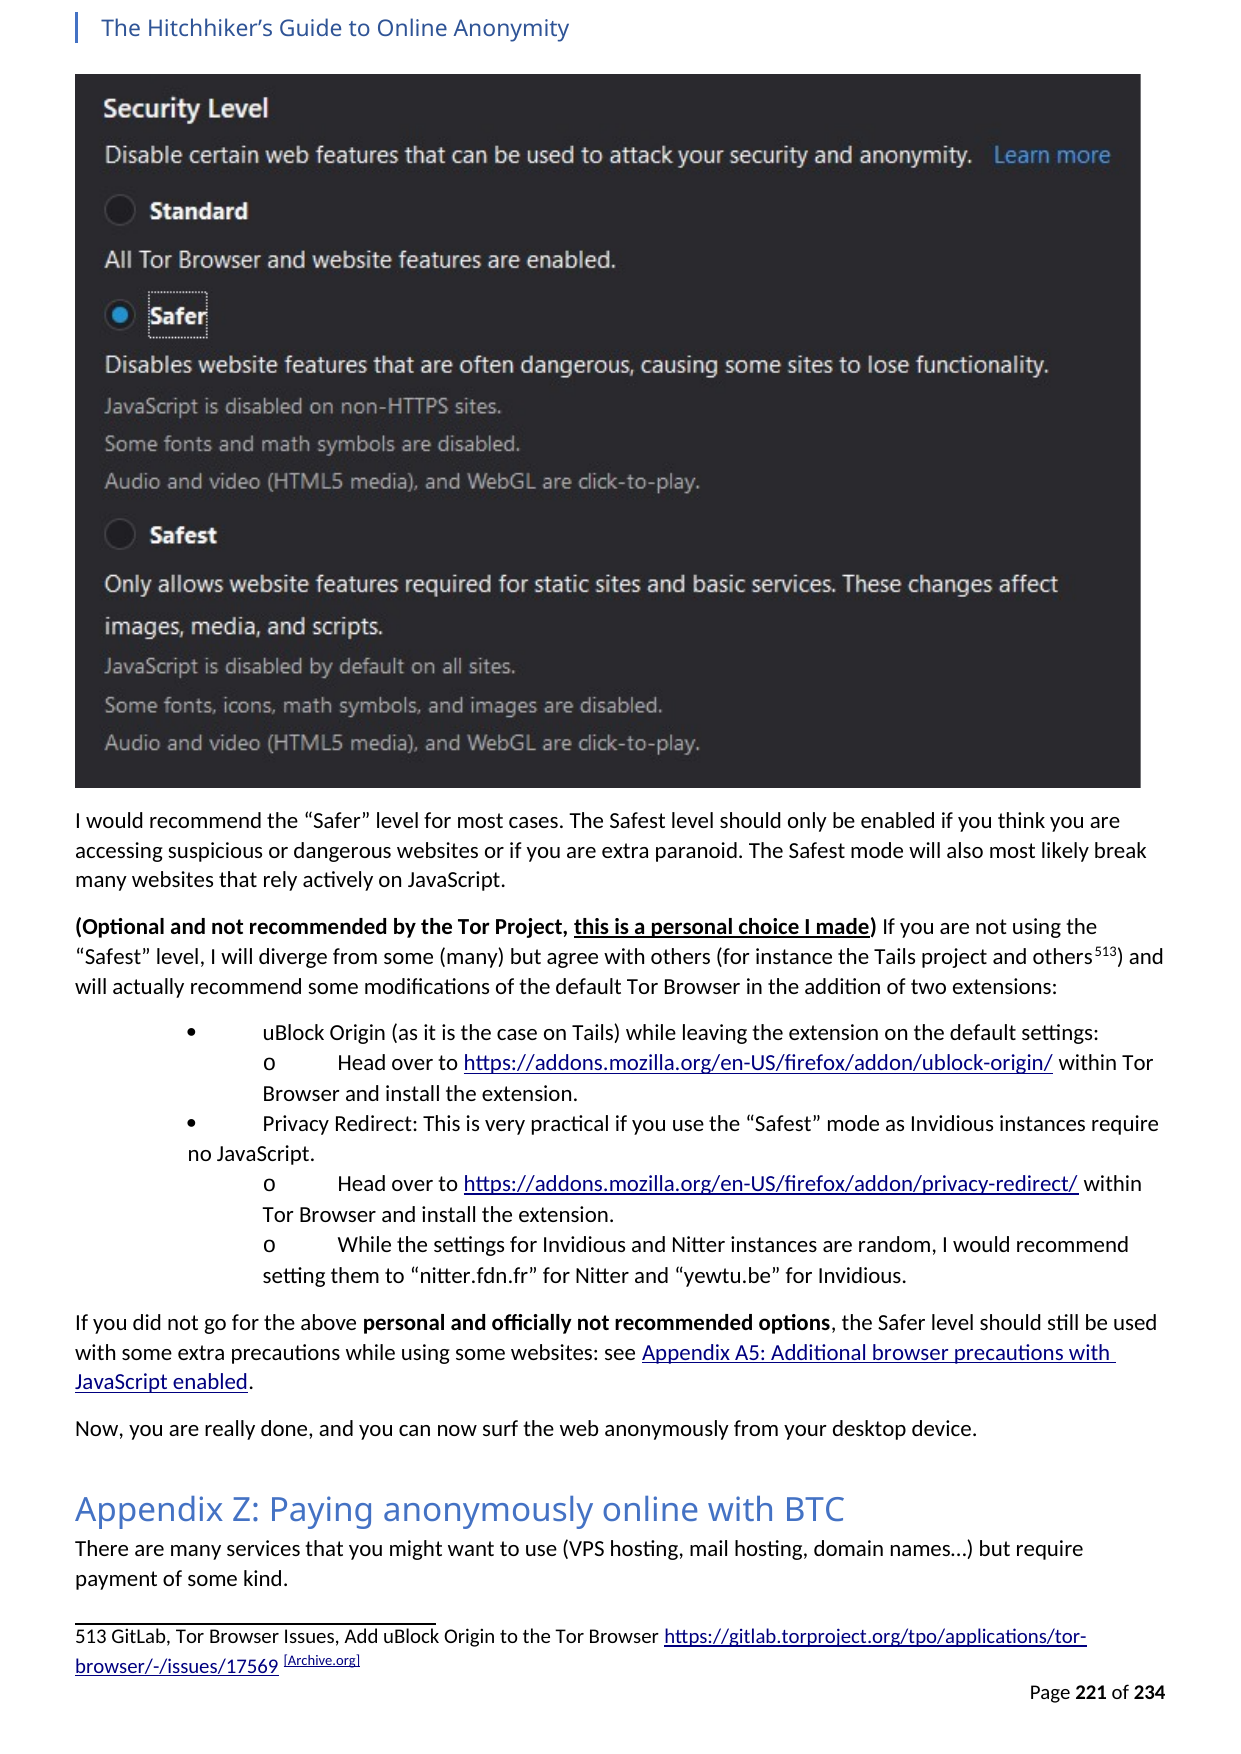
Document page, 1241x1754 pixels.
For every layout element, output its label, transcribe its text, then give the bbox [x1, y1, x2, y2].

text Now, you are really done, and you can now surf the web anonymously from your desktop device. [75, 1414, 1165, 1442]
text (Optional and not recommended by the Tor Project, this is a personal choice I made) If you are not using the “Safest” level, I will diverge from some (many) but agree with others (for instance the Tails project and others) and will actually recommend some modifications of the default Tor Browser in the addition of two extensions: [75, 912, 1165, 1000]
text I would recommend the “Safer” level for most cases. The Safest level should only be enabled if you think you are accessing suspicious or dangerous websites or if you are extra paranoid. The Safest mode will also most likely break many websites that rely actively on JavaScript. [75, 806, 1165, 894]
list Privacy Redirect: This is very practical if you use the “Safest” mode as Invidious instances require no JavaScript. [187, 1109, 1165, 1167]
list Head over to https://addons.mozilla.org/en-US/firefox/addon/privacy-redirect/ within Tor Browser and install the extension. [262, 1169, 1165, 1228]
text There are many services that you might want to use (VPS hosting, mail hosting, domain names…) but require payment of some kind. [75, 1534, 1165, 1592]
subtitle Appendix Z: Paying anonymously online with BTC [75, 1486, 1165, 1531]
text If you did not go for the above personal and officially not recommended options, the Safer level should still be used with some extra precautions while using some websites: see Appendix A5: Additional browser precautions with JavaScript enabled. [75, 1308, 1165, 1396]
list While the settings for Invidious and Nitter instances are random, I would recommend setting them to “nitter.fdn.fr” for Nitter and “yewtu.be” for Invidious. [262, 1230, 1165, 1289]
list Head over to https://addons.mozilla.org/en-US/firefox/addon/ublock-origin/ within Tor Browser and install the extension. [262, 1048, 1165, 1107]
text GitLab, Tor Browser Issues, Add uBlock Origin to the Tor Browser https://gitlab.torproject.org/tpo/applications/tor-browser/-/issues/17569 [Archive.org] [75, 1624, 1165, 1679]
list uBlock Origin (as it is the case on Tails) while leaving the extension on the default settings: [187, 1018, 1165, 1047]
picture [75, 74, 1141, 788]
